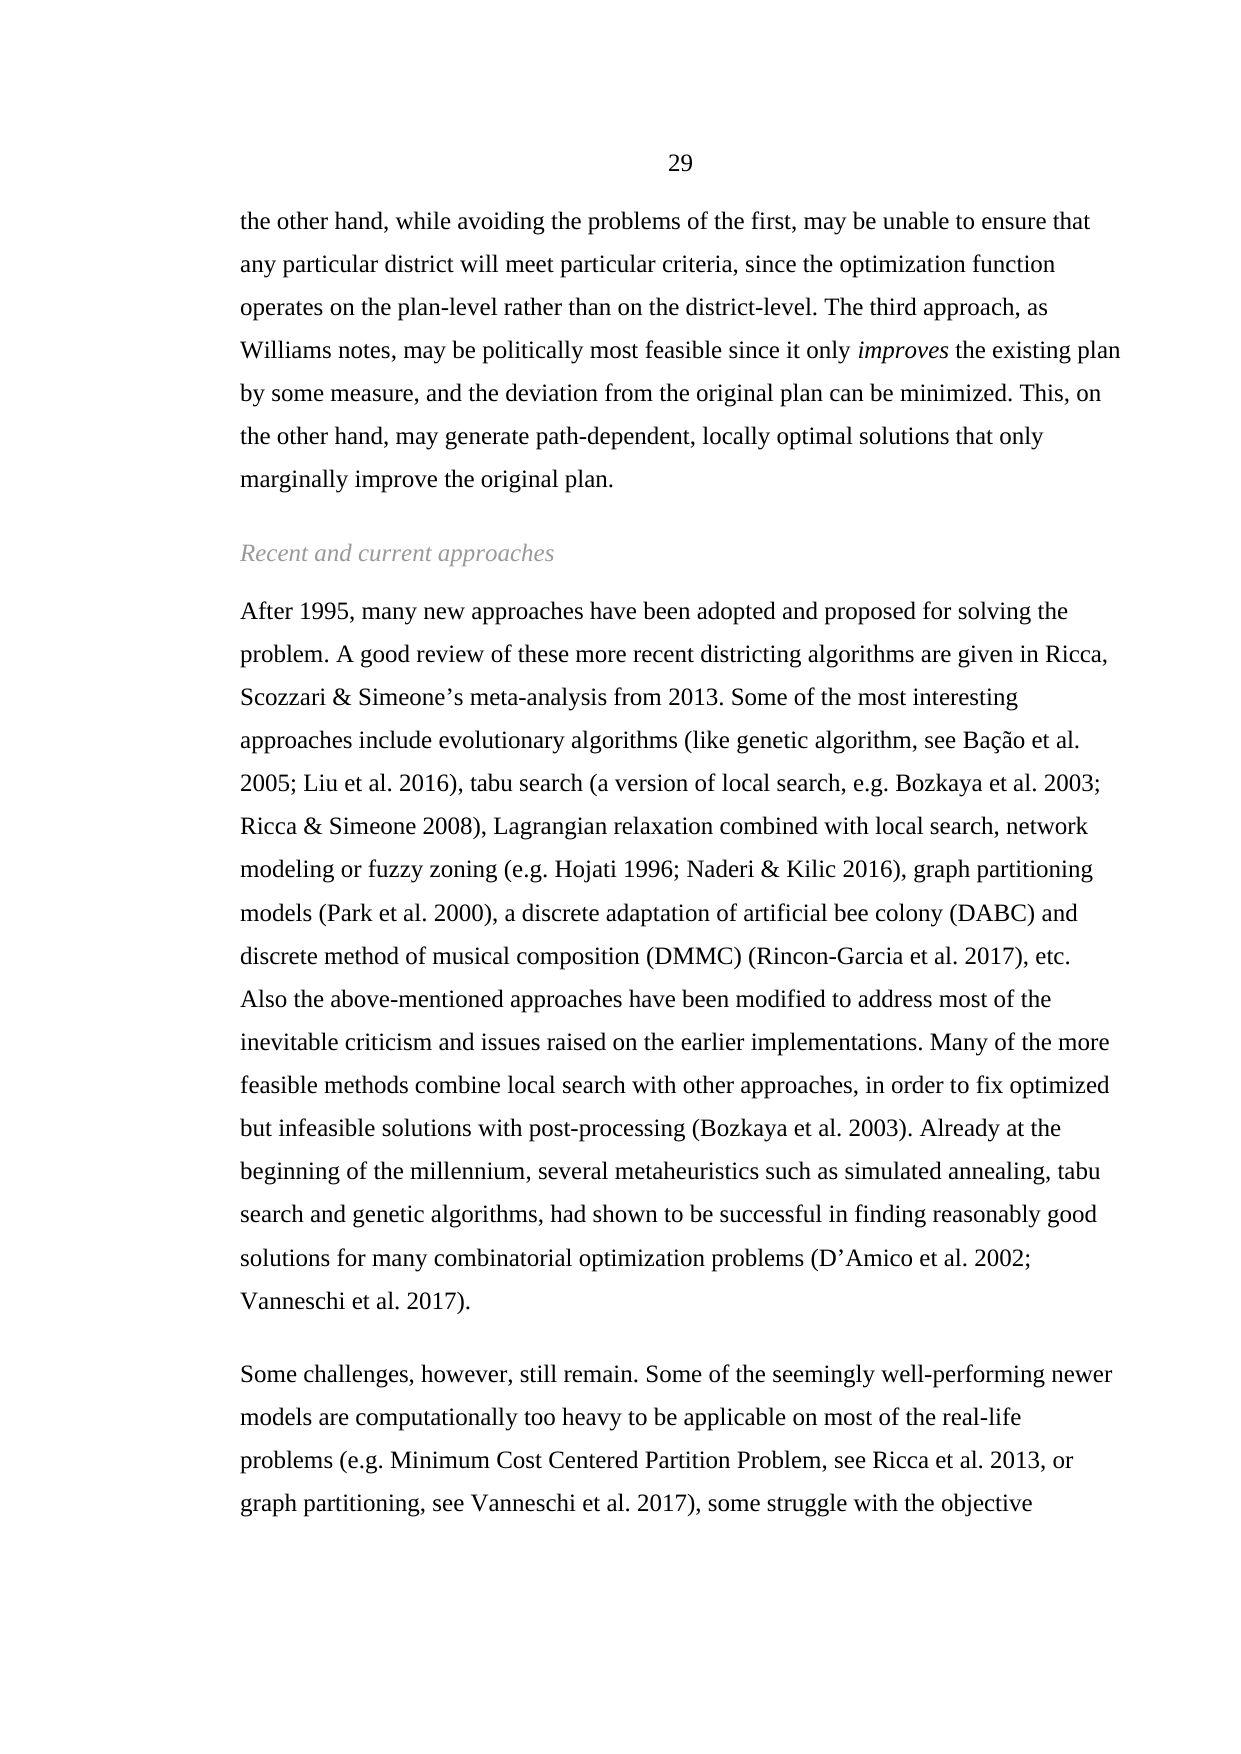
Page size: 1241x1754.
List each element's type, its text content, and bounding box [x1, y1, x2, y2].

text the other hand, while avoiding the problems of the first, may be unable to ensure that any particular district will meet particular criteria, since the optimization function operates on the plan-level rather than on the district-level. The third approach, as Williams notes, may be politically most feasible since it only improves the existing plan by some measure, and the deviation from the original plan can be minimized. This, on the other hand, may generate path-dependent, locally optimal solutions that only marginally improve the original plan. [240, 206, 1121, 493]
text Some challenges, however, still remain. Some of the seemingly well-performing newer models are computationally too heavy to be applicable on most of the real-life problems (e.g. Minimum Cost Centered Partition Problem, see Ricca et al. 2013, or graph partitioning, see Vanneschi et al. 2017), some struggle with the objective [240, 1359, 1121, 1517]
subtitle Recent and current approaches [240, 538, 1121, 566]
text After 1995, many new approaches have been adopted and proposed for solving the problem. A good review of these more recent districting algorithms are given in Ricca, Scozzari & Simeone’s meta-analysis from 2013. Some of the most interesting approaches include evolutionary algorithms (like genetic algorithm, see Bação et al. 2005; Liu et al. 2016), tabu search (a version of local search, e.g. Bozkaya et al. 2003; Ricca & Simeone 2008), Lagrangian relaxation combined with local search, network modeling or fuzzy zoning (e.g. Hojati 1996; Naderi & Kilic 2016), graph partitioning models (Park et al. 2000), a discrete adaptation of artificial bee colony (DABC) and discrete method of musical composition (DMMC) (Rincon-Garcia et al. 2017), etc. Also the above-mentioned approaches have been modified to address most of the inevitable criticism and issues raised on the earlier implementations. Many of the more feasible methods combine local search with other approaches, in order to fix optimized but infeasible solutions with post-processing (Bozkaya et al. 2003). Already at the beginning of the millennium, several metaheuristics such as simulated annealing, tabu search and genetic algorithms, had shown to be successful in finding reasonably good solutions for many combinatorial optimization problems (D’Amico et al. 2002; Vanneschi et al. 2017). [240, 596, 1121, 1314]
